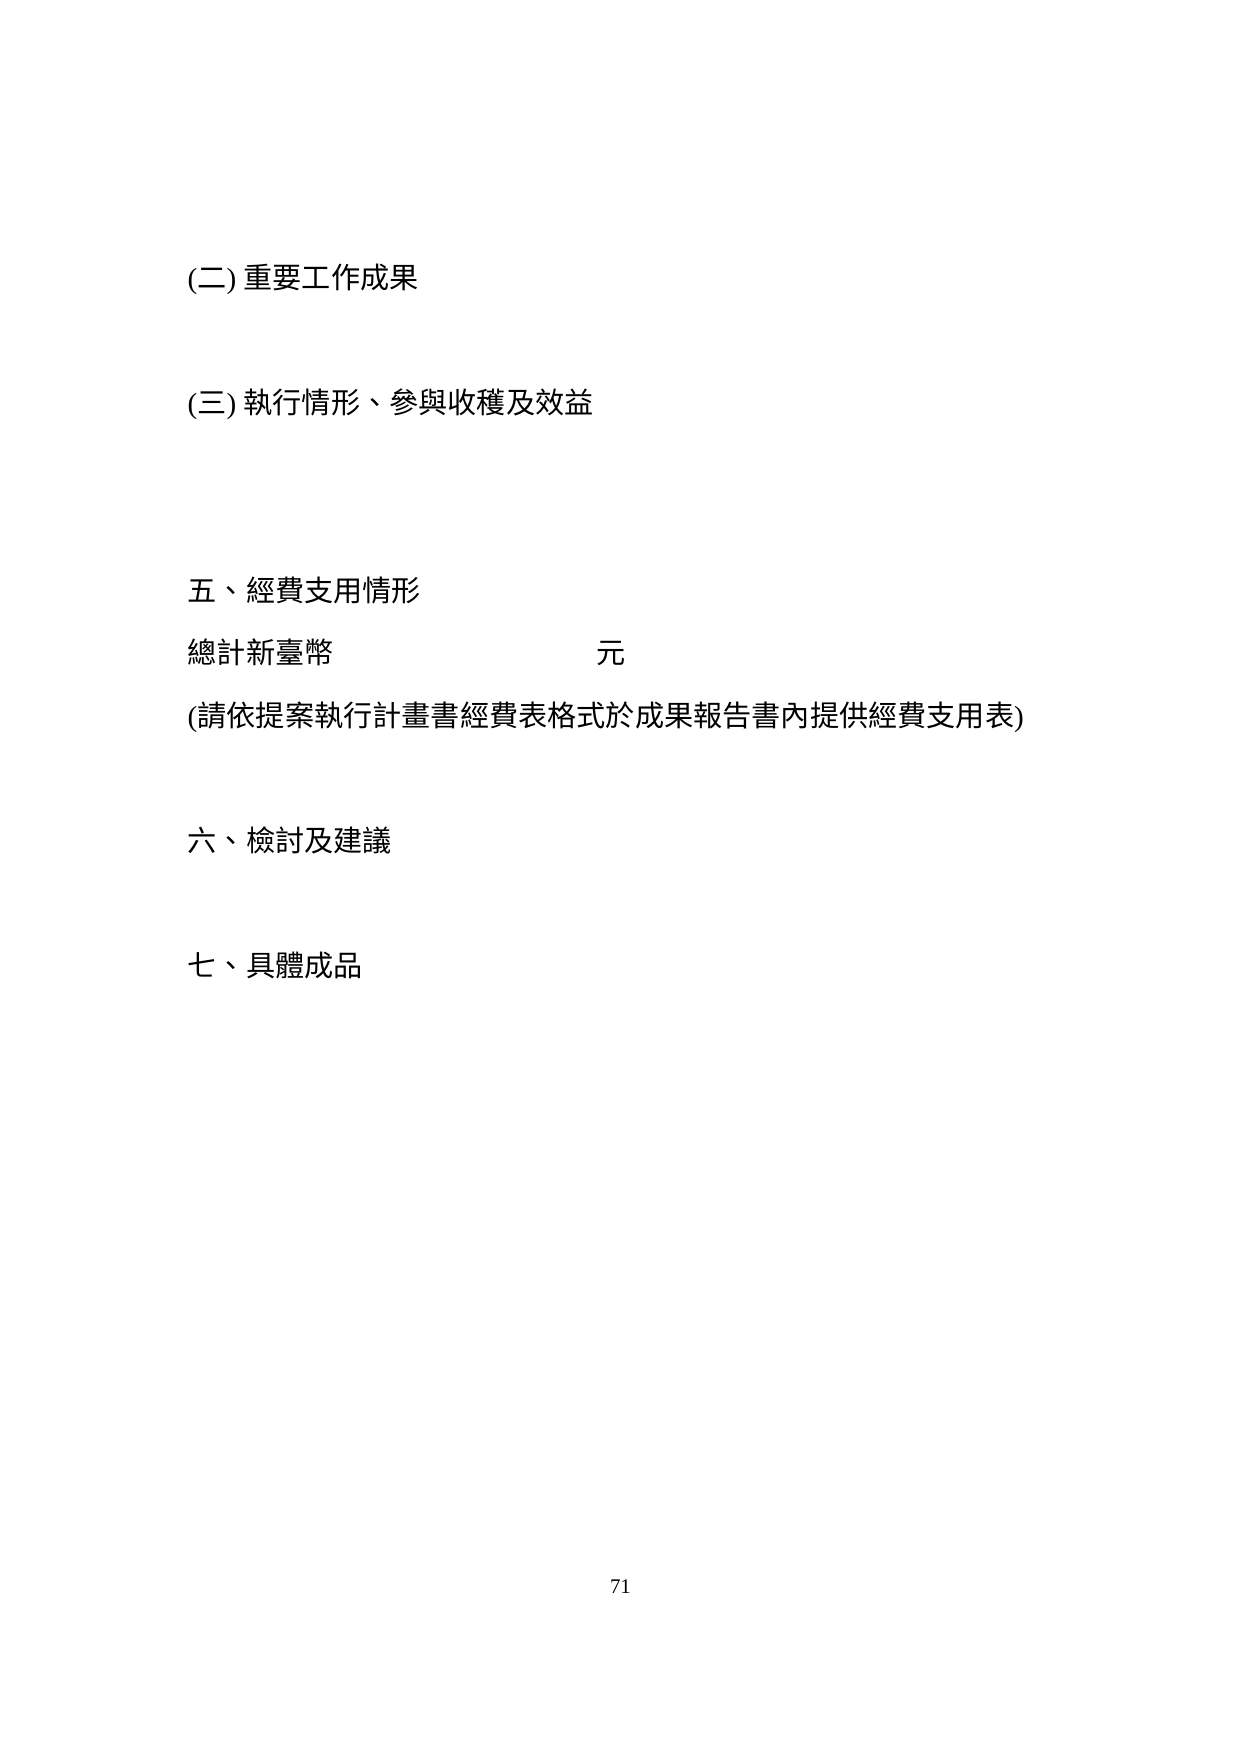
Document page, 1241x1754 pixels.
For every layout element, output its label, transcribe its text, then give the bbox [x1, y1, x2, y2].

text (二) 重要工作成果 [187, 234, 1053, 297]
text 七、具體成品 [187, 922, 1053, 984]
text (三) 執行情形、參與收穫及效益 [187, 359, 1053, 422]
text 總計新臺幣 元 [187, 609, 1053, 672]
text 六、檢討及建議 [187, 797, 1053, 859]
text (請依提案執行計畫書經費表格式於成果報告書內提供經費支用表) [187, 672, 1053, 734]
text 五、經費支用情形 [187, 547, 1053, 609]
